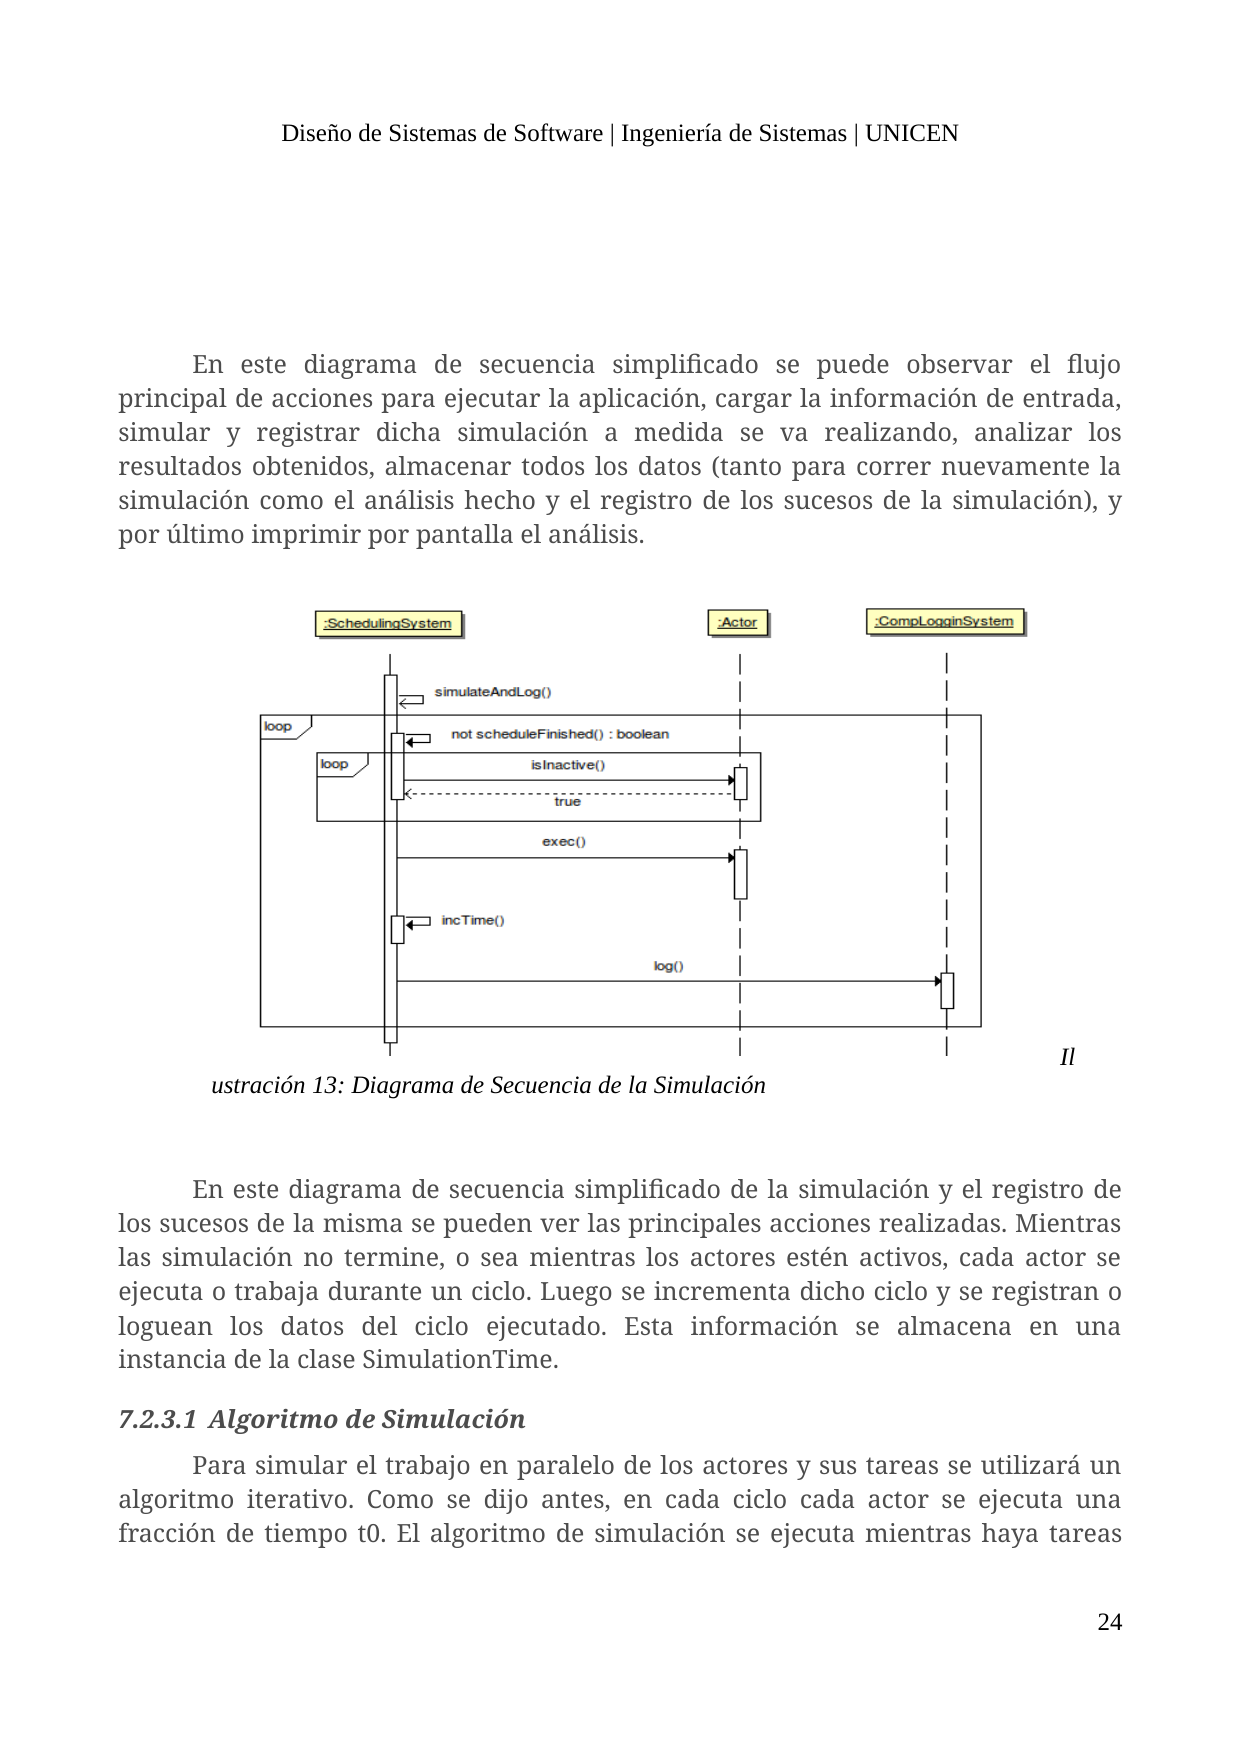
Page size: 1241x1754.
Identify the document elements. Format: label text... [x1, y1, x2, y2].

text Para simular el trabajo en paralelo de los actores y sus tareas se utilizará un algoritmo iterativo. Como se dijo antes, en cada ciclo cada actor se ejecuta una fracción de tiempo t0. El algoritmo de simulación se ejecuta mientras haya tareas [118, 1448, 1122, 1550]
picture [227, 582, 1044, 1056]
text En este diagrama de secuencia simplificado de la simulación y el registro de los sucesos de la misma se pueden ver las principales acciones realizadas. Mientras las simulación no termine, o sea mientras los actores estén activos, cada actor se ejecuta o trabaja durante un ciclo. Luego se incrementa dicho ciclo y se registran o loguean los datos del ciclo ejecutado. Esta información se almacena en una instancia de la clase SimulationTime. [118, 1172, 1122, 1376]
subtitle Algoritmo de Simulación [118, 1401, 1122, 1435]
text Ilustración 13: Diagrama de Secuencia de la Simulación [211, 573, 1087, 1099]
text En este diagrama de secuencia simplificado se puede observar el flujo principal de acciones para ejecutar la aplicación, cargar la información de entrada, simular y registrar dicha simulación a medida se va realizando, analizar los resultados obtenidos, almacenar todos los datos (tanto para correr nuevamente la simulación como el análisis hecho y el registro de los sucesos de la simulación), y por último imprimir por pantalla el análisis. [118, 347, 1122, 551]
